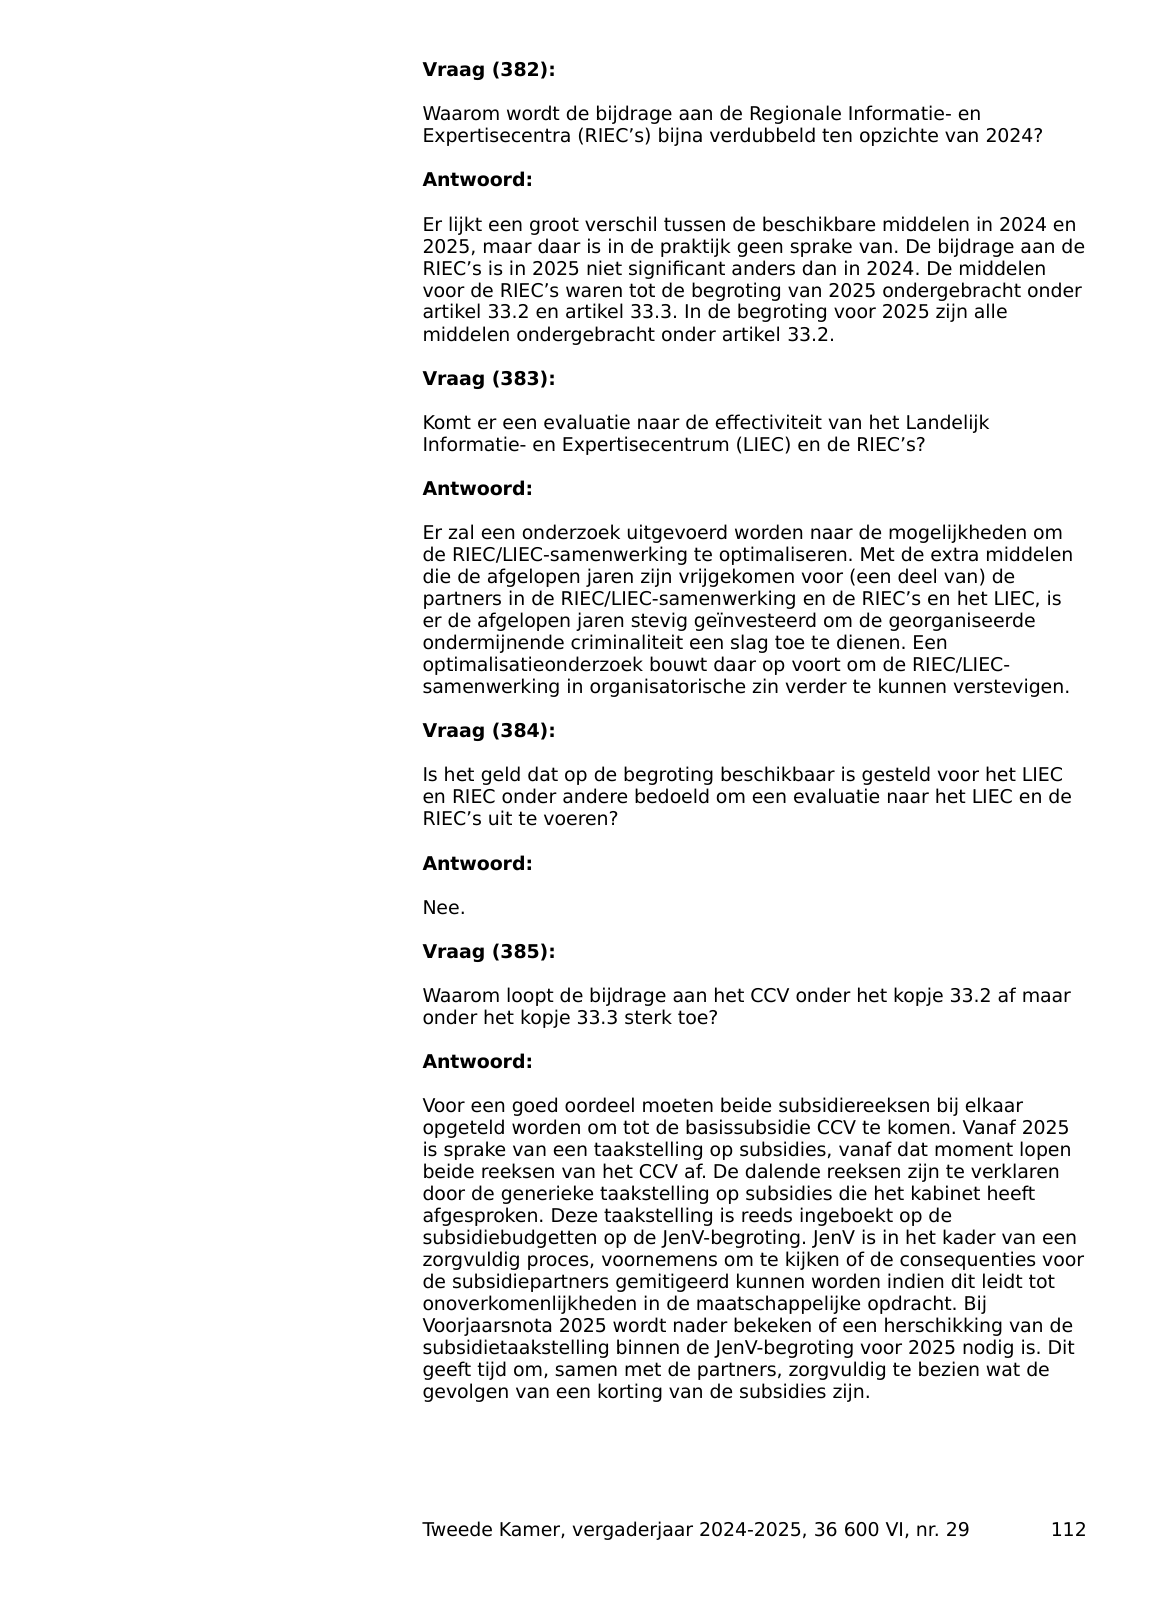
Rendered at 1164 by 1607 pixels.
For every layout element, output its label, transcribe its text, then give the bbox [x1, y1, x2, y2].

text Er lijkt een groot verschil tussen de beschikbare middelen in 2024 en 2025, maar daar is in de praktijk geen sprake van. De bijdrage aan de RIEC’s is in 2025 niet significant anders dan in 2024. De middelen voor de RIEC’s waren tot de begroting van 2025 ondergebracht onder artikel 33.2 en artikel 33.3. In de begroting voor 2025 zijn alle middelen ondergebracht onder artikel 33.2. [422, 213, 1087, 345]
text Is het geld dat op de begroting beschikbaar is gesteld voor het LIEC en RIEC onder andere bedoeld om een evaluatie naar het LIEC en de RIEC’s uit te voeren? [422, 764, 1087, 830]
subtitle Antwoord: [422, 478, 1087, 500]
text Er zal een onderzoek uitgevoerd worden naar de mogelijkheden om de RIEC/LIEC-samenwerking te optimaliseren. Met de extra middelen die de afgelopen jaren zijn vrijgekomen voor (een deel van) de partners in de RIEC/LIEC-samenwerking en de RIEC’s en het LIEC, is er de afgelopen jaren stevig geïnvesteerd om de georganiseerde ondermijnende criminaliteit een slag toe te dienen. Een optimalisatieonderzoek bouwt daar op voort om de RIEC/LIEC-samenwerking in organisatorische zin verder te kunnen verstevigen. [422, 522, 1087, 698]
text Voor een goed oordeel moeten beide subsidiereeksen bij elkaar opgeteld worden om tot de basissubsidie CCV te komen. Vanaf 2025 is sprake van een taakstelling op subsidies, vanaf dat moment lopen beide reeksen van het CCV af. De dalende reeksen zijn te verklaren door de generieke taakstelling op subsidies die het kabinet heeft afgesproken. Deze taakstelling is reeds ingeboekt op de subsidiebudgetten op de JenV-begroting. JenV is in het kader van een zorgvuldig proces, voornemens om te kijken of de consequenties voor de subsidiepartners gemitigeerd kunnen worden indien dit leidt tot onoverkomenlijkheden in de maatschappelijke opdracht. Bij Voorjaarsnota 2025 wordt nader bekeken of een herschikking van de subsidietaakstelling binnen de JenV-begroting voor 2025 nodig is. Dit geeft tijd om, samen met de partners, zorgvuldig te bezien wat de gevolgen van een korting van de subsidies zijn. [422, 1095, 1087, 1403]
subtitle Antwoord: [422, 169, 1087, 191]
text Komt er een evaluatie naar de effectiviteit van het Landelijk Informatie- en Expertisecentrum (LIEC) en de RIEC’s? [422, 412, 1087, 456]
subtitle Vraag (384): [422, 720, 1087, 742]
subtitle Vraag (383): [422, 368, 1087, 389]
text Waarom loopt de bijdrage aan het CCV onder het kopje 33.2 af maar onder het kopje 33.3 sterk toe? [422, 985, 1087, 1029]
subtitle Antwoord: [422, 1051, 1087, 1073]
subtitle Vraag (382): [422, 59, 1087, 81]
subtitle Antwoord: [422, 852, 1087, 874]
subtitle Vraag (385): [422, 941, 1087, 963]
text Waarom wordt de bijdrage aan de Regionale Informatie- en Expertisecentra (RIEC’s) bijna verdubbeld ten opzichte van 2024? [422, 103, 1087, 147]
text Nee. [422, 897, 1087, 918]
